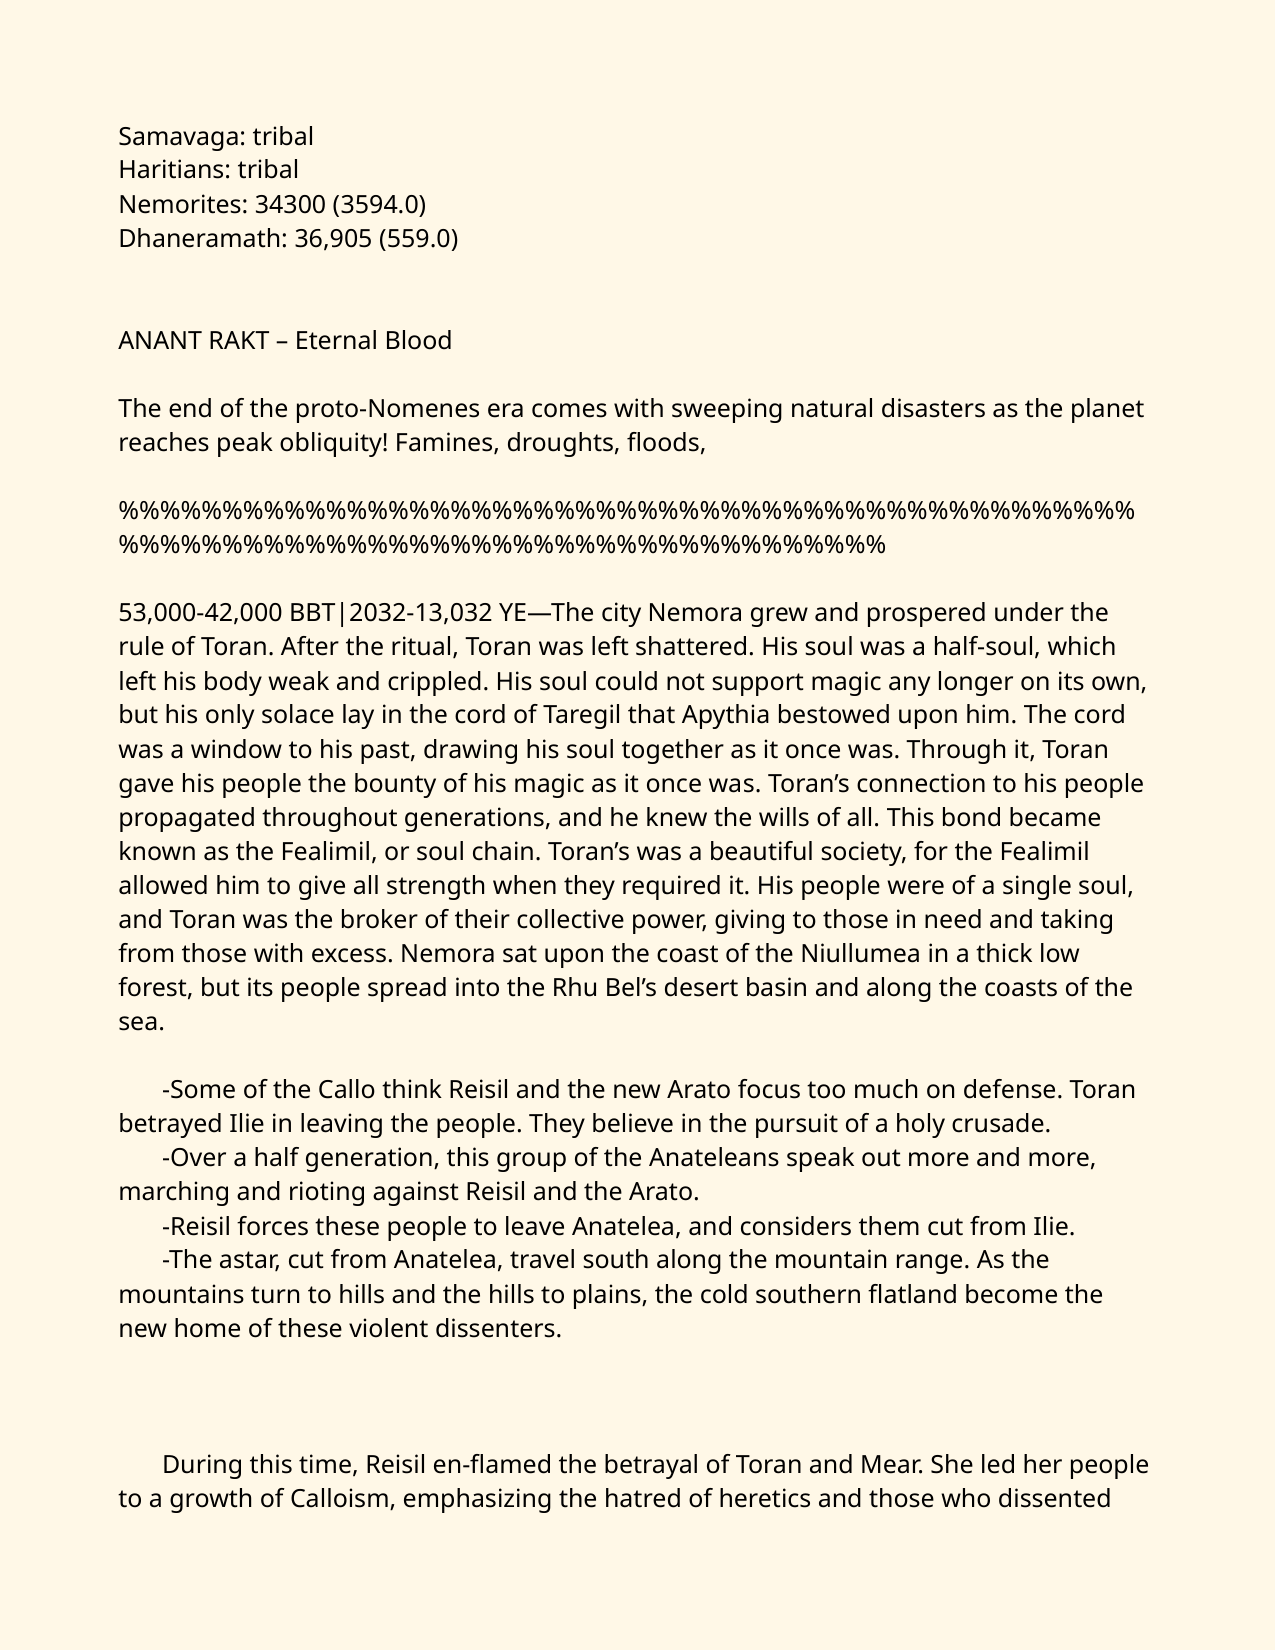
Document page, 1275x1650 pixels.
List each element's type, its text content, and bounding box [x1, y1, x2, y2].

text Haritians: tribal [118, 152, 1157, 186]
text During this time, Reisil en-flamed the betrayal of Toran and Mear. She led her people to a growth of Calloism, emphasizing the hatred of heretics and those who dissented [118, 1447, 1157, 1515]
text The end of the proto-Nomenes era comes with sweeping natural disasters as the planet reaches peak obliquity! Famines, droughts, floods, [118, 391, 1157, 459]
text -Reisil forces these people to leave Anatelea, and considers them cut from Ilie. [118, 1208, 1157, 1242]
text -Over a half generation, this group of the Anateleans speak out more and more, marching and rioting against Reisil and the Arato. [118, 1140, 1157, 1208]
text Samavaga: tribal [118, 118, 1157, 152]
text Nemorites: 34300 (3594.0) [118, 186, 1157, 220]
text 53,000-42,000 BBT|2032-13,032 YE—The city Nemora grew and prospered under the rule of Toran. After the ritual, Toran was left shattered. His soul was a half-soul, which left his body weak and crippled. His soul could not support magic any longer on its own, but his only solace lay in the cord of Taregil that Apythia bestowed upon him. The cord was a window to his past, drawing his soul together as it once was. Through it, Toran gave his people the bounty of his magic as it once was. Toran’s connection to his people propagated throughout generations, and he knew the wills of all. This bond became known as the Fealimil, or soul chain. Toran’s was a beautiful society, for the Fealimil allowed him to give all strength when they required it. His people were of a single soul, and Toran was the broker of their collective power, giving to those in need and taking from those with excess. Nemora sat upon the coast of the Niullumea in a thick low forest, but its people spread into the Rhu Bel’s desert basin and along the coasts of the sea. [118, 595, 1157, 1038]
text -Some of the Callo think Reisil and the new Arato focus too much on defense. Toran betrayed Ilie in leaving the people. They believe in the pursuit of a holy crusade. [118, 1072, 1157, 1140]
text Dhaneramath: 36,905 (559.0) [118, 220, 1157, 254]
text %%%%%%%%%%%%%%%%%%%%%%%%%%%%%%%%%%%%%%%%%%%%%%%%%%%%%%%%%%%%%%%%%%%%%%%%%%%%%%%%%%%%%% [118, 493, 1157, 561]
text -The astar, cut from Anatelea, travel south along the mountain range. As the mountains turn to hills and the hills to plains, the cold southern flatland become the new home of these violent dissenters. [118, 1242, 1157, 1344]
text ANANT RAKT – Eternal Blood [118, 322, 1157, 357]
